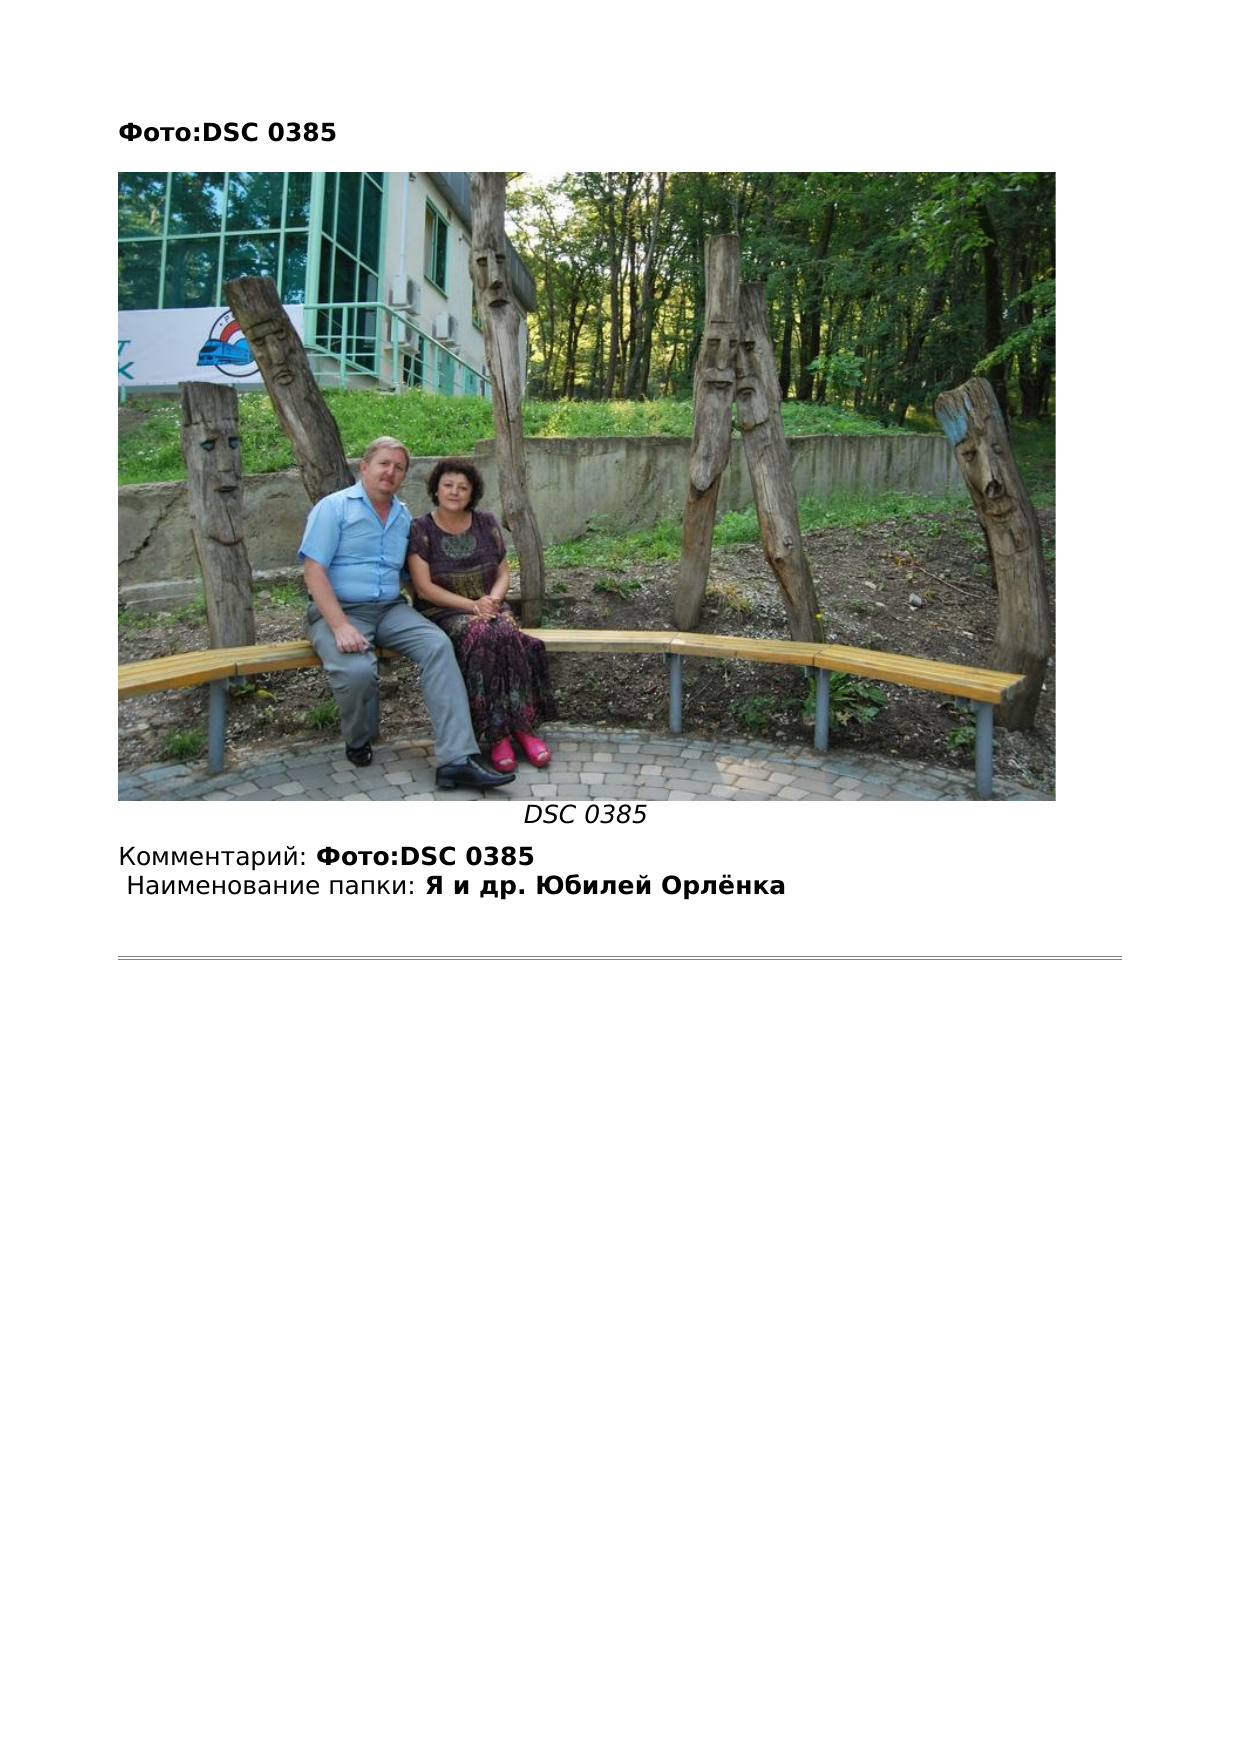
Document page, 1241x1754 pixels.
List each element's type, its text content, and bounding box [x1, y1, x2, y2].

subtitle Фото:DSC 0385 [118, 118, 1122, 147]
picture [118, 172, 1056, 801]
text DSC 0385 [118, 801, 1056, 829]
text Комментарий: Фото:DSC 0385 Наименование папки: Я и др. Юбилей Орлёнка [118, 842, 1122, 929]
